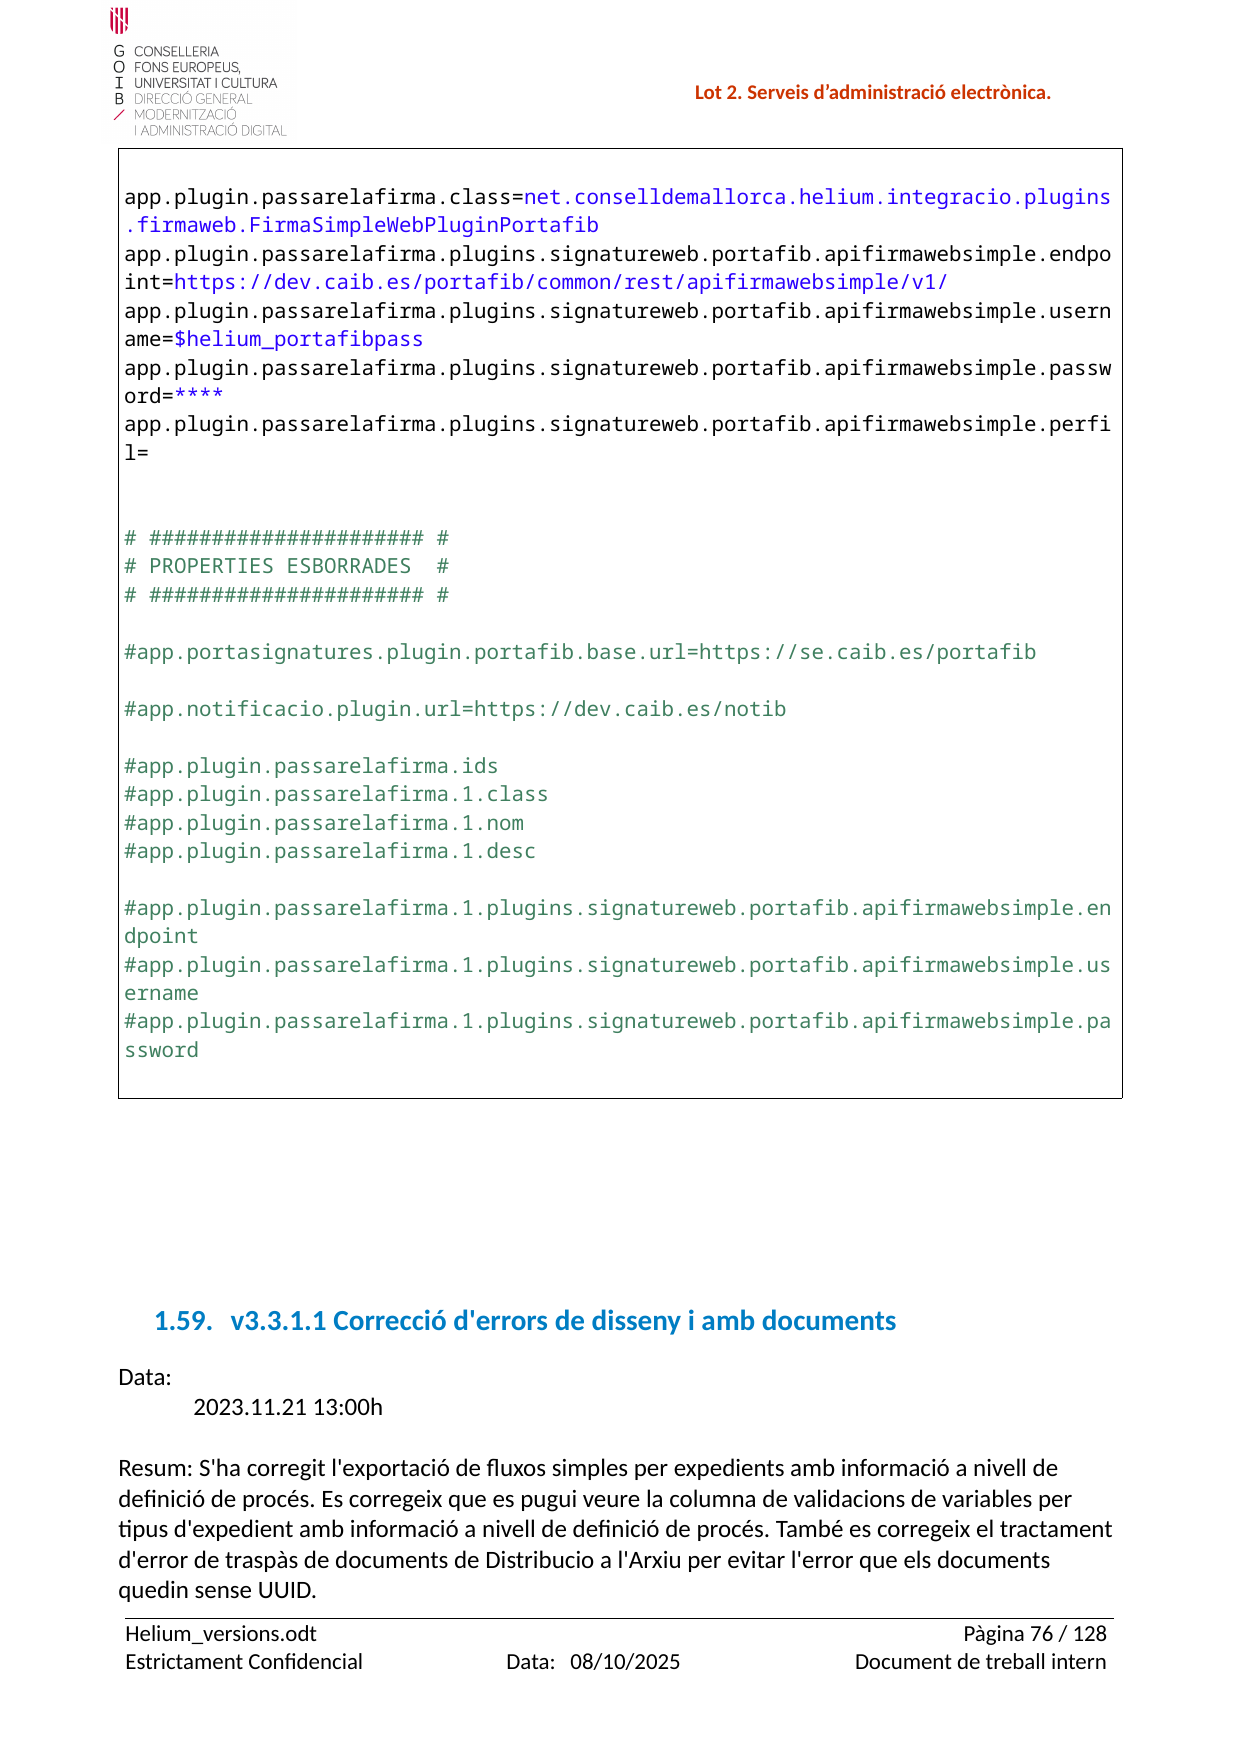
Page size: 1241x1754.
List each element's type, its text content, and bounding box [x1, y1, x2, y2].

text 2023.11.21 13:00h [118, 1391, 1122, 1422]
subtitle v3.3.1.1 Correcció d'errors de disseny i amb documents [153, 1302, 1122, 1337]
picture [100, 0, 297, 144]
text Resum: S'ha corregit l'exportació de fluxos simples per expedients amb informació a nivell de definició de procés. Es corregeix que es pugui veure la columna de validacions de variables per tipus d'expedient amb informació a nivell de definició de procés. També es corregeix el tractament d'error de traspàs de documents de Distribucio a l'Arxiu per evitar l'error que els documents quedin sense UUID. [118, 1452, 1122, 1605]
text Data: [118, 1361, 1122, 1391]
table_header app.plugin.passarelafirma.class=net.conselldemallorca.helium.integracio.plugins.firmaweb.FirmaSimpleWebPluginPortafib app.plugin.passarelafirma.plugins.signatureweb.portafib.apifirmawebsimple.endpoint=https://dev.caib.es/portafib/common/rest/apifirmawebsimple/v1/ app.plugin.passarelafirma.plugins.signatureweb.portafib.apifirmawebsimple.username=$helium_portafibpass app.plugin.passarelafirma.plugins.signatureweb.portafib.apifirmawebsimple.password=**** app.plugin.passarelafirma.plugins.signatureweb.portafib.apifirmawebsimple.perfil= # ###################### # # PROPERTIES ESBORRADES # # ###################### # #app.portasignatures.plugin.portafib.base.url=https://se.caib.es/portafib #app.notificacio.plugin.url=https://dev.caib.es/notib #app.plugin.passarelafirma.ids #app.plugin.passarelafirma.1.class #app.plugin.passarelafirma.1.nom #app.plugin.passarelafirma.1.desc #app.plugin.passarelafirma.1.plugins.signatureweb.portafib.apifirmawebsimple.endpoint #app.plugin.passarelafirma.1.plugins.signatureweb.portafib.apifirmawebsimple.username #app.plugin.passarelafirma.1.plugins.signatureweb.portafib.apifirmawebsimple.password [119, 149, 1122, 1098]
